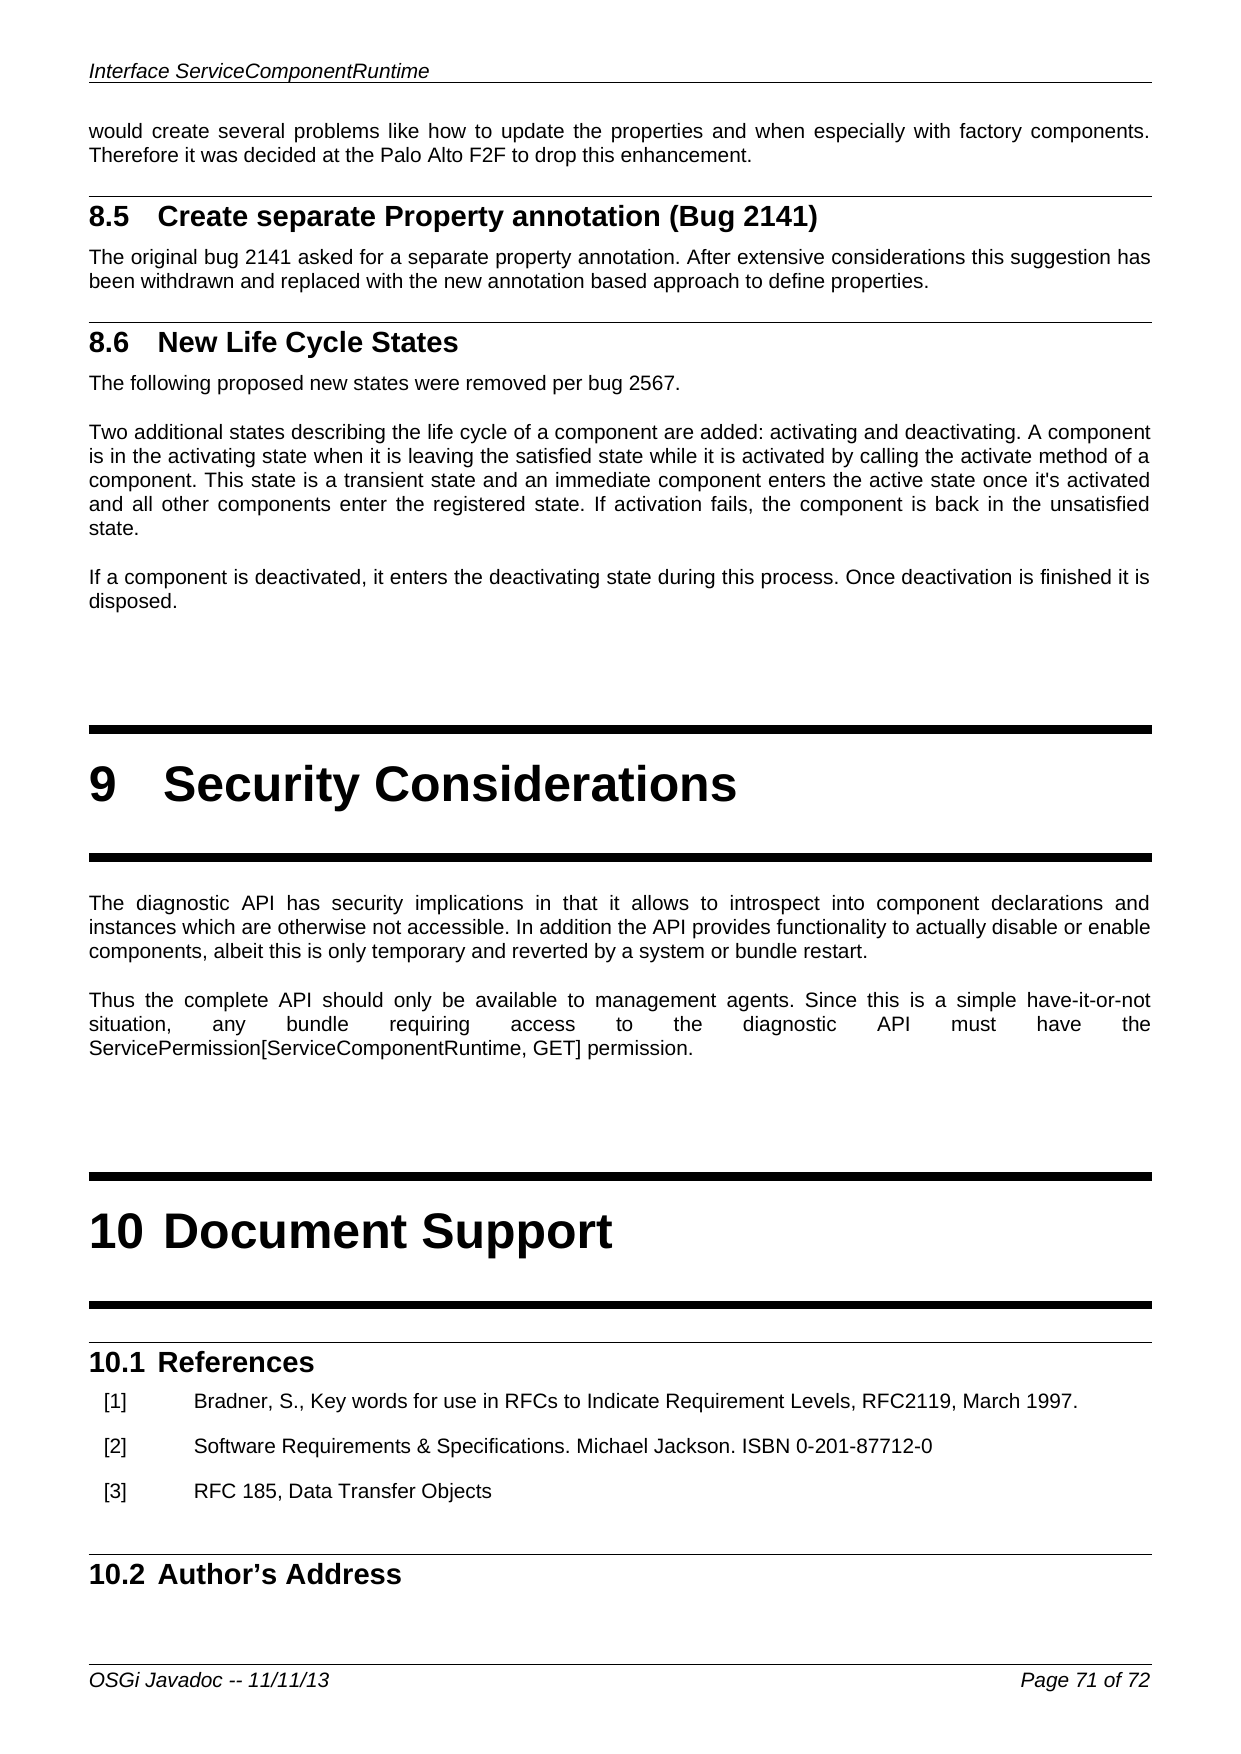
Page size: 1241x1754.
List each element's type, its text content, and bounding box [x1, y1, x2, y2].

list RFC 185, Data Transfer Objects [103, 1479, 1152, 1503]
subtitle Document Support [88, 1173, 1152, 1309]
list Software Requirements & Specifications. Michael Jackson. ISBN 0-201-87712-0 [103, 1434, 1152, 1458]
list Bradner, S., Key words for use in RFCs to Indicate Requirement Levels, RFC2119, March 1997. [103, 1389, 1152, 1413]
subtitle References [88, 1343, 1152, 1379]
subtitle Create separate Property annotation (Bug 2141) [88, 197, 1152, 232]
subtitle New Life Cycle States [88, 323, 1152, 358]
text The original bug 2141 asked for a separate property annotation. After extensive considerations this suggestion has been withdrawn and replaced with the new annotation based approach to define properties. [88, 245, 1152, 293]
text The diagnostic API has security implications in that it allows to introspect into component declarations and instances which are otherwise not accessible. In addition the API provides functionality to actually disable or enable components, albeit this is only temporary and reverted by a system or bundle restart. [88, 891, 1152, 963]
text Two additional states describing the life cycle of a component are added: activating and deactivating. A component is in the activating state when it is leaving the satisfied state while it is activated by calling the activate method of a component. This state is a transient state and an immediate component enters the active state once it's activated and all other components enter the registered state. If activation fails, the component is back in the unsatisfied state. [88, 420, 1152, 540]
subtitle Author’s Address [88, 1555, 1152, 1591]
text Thus the complete API should only be available to management agents. Since this is a simple have-it-or-not situation, any bundle requiring access to the diagnostic API must have the ServicePermission[ServiceComponentRuntime, GET] permission. [88, 988, 1152, 1060]
text would create several problems like how to update the properties and when especially with factory components. Therefore it was decided at the Palo Alto F2F to drop this enhancement. [88, 118, 1152, 166]
text The following proposed new states were removed per bug 2567. [88, 371, 1152, 395]
text If a component is deactivated, it enters the deactivating state during this process. Once deactivation is finished it is disposed. [88, 565, 1152, 613]
subtitle Security Considerations [88, 726, 1152, 862]
